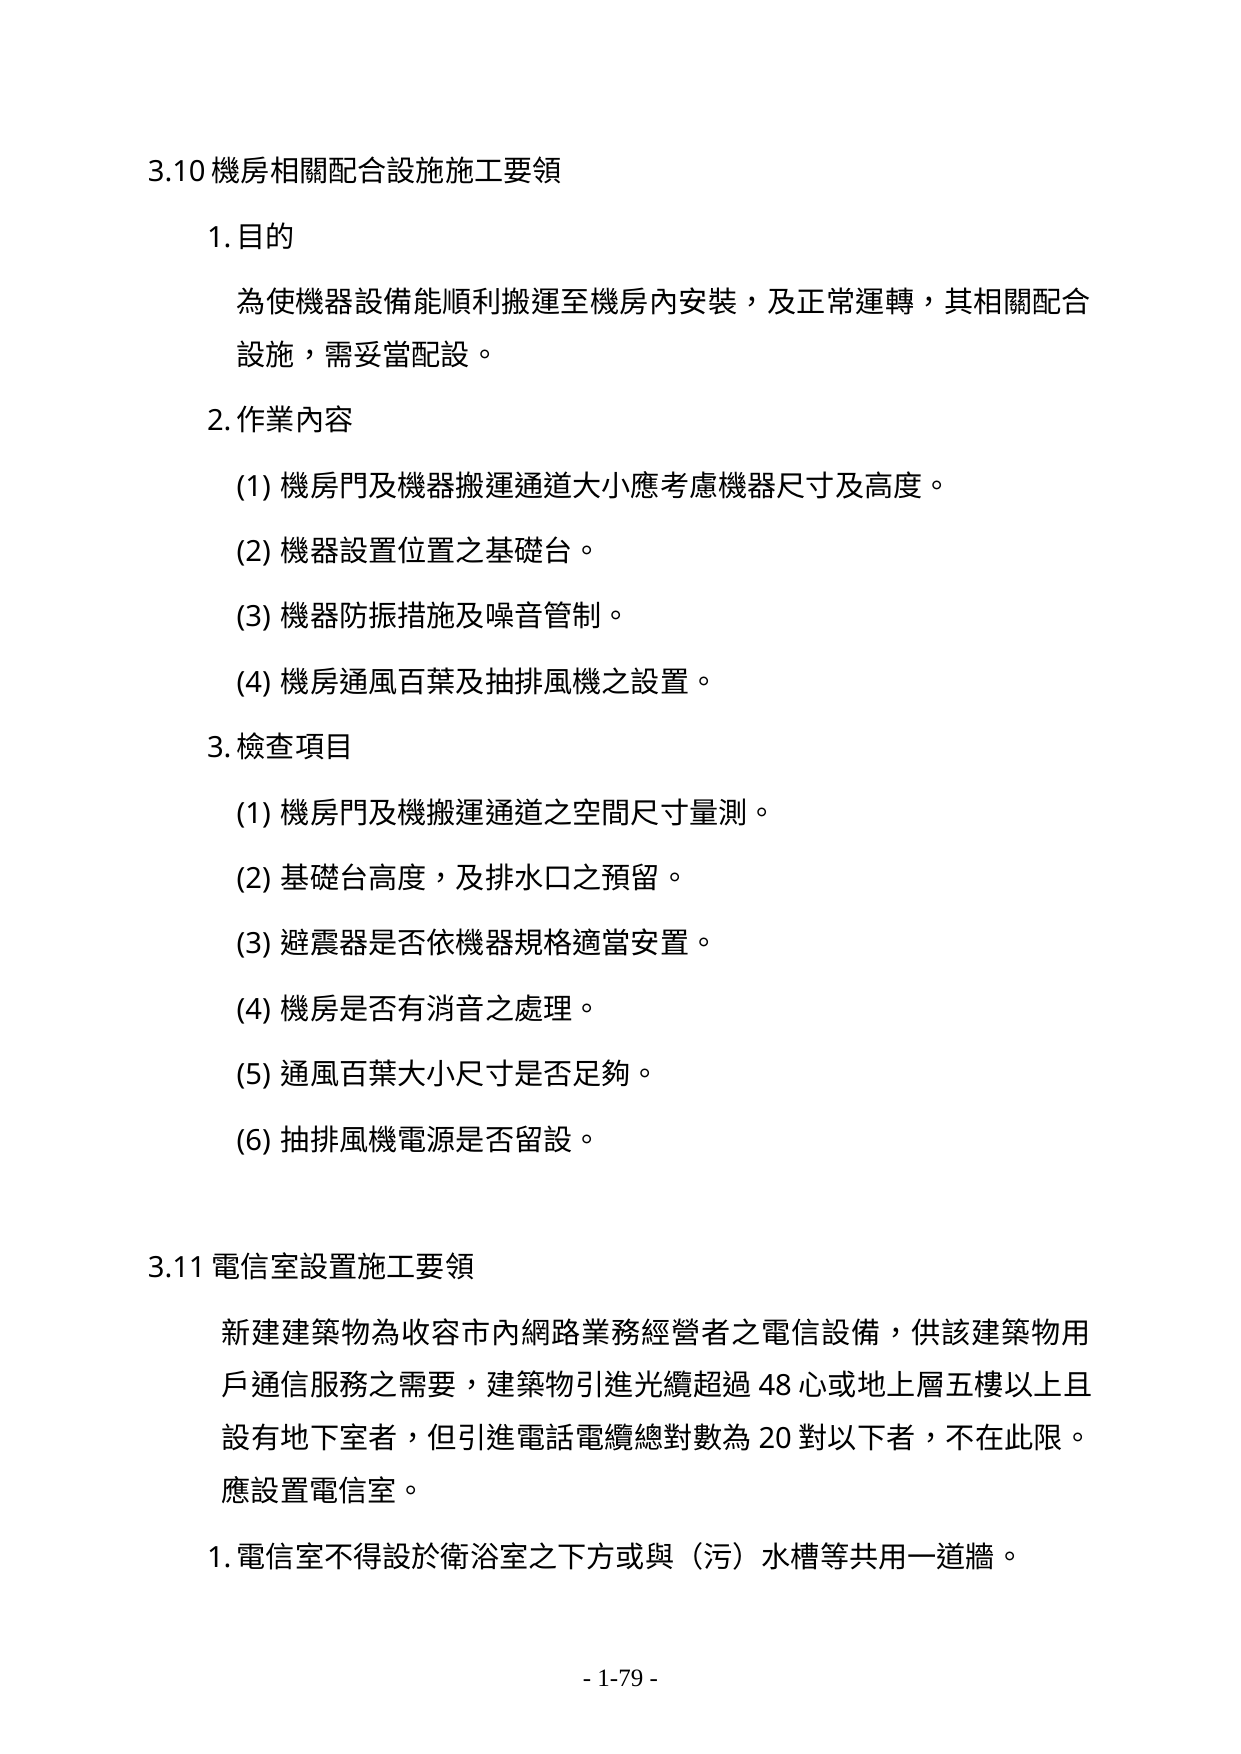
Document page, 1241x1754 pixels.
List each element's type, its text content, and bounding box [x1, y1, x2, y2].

text (3) 機器防振措施及噪音管制。 [236, 593, 1092, 635]
text (5) 通風百葉大小尺寸是否足夠。 [236, 1051, 1092, 1093]
subtitle 3.11電信室設置施工要領 [148, 1244, 1092, 1286]
text 為使機器設備能順利搬運至機房內安裝，及正常運轉，其相關配合設施，需妥當配設。 [236, 278, 1092, 374]
subtitle 1. 目的 [207, 213, 1092, 256]
subtitle 3. 檢查項目 [207, 724, 1092, 766]
subtitle 3.10機房相關配合設施施工要領 [148, 148, 1092, 190]
text (1) 機房門及機搬運通道之空間尺寸量測。 [236, 789, 1092, 832]
text (4) 機房是否有消音之處理。 [236, 985, 1092, 1028]
subtitle 1. 電信室不得設於衛浴室之下方或與（污）水槽等共用一道牆。 [207, 1533, 1092, 1576]
text (3) 避震器是否依機器規格適當安置。 [236, 920, 1092, 962]
text (2) 機器設置位置之基礎台。 [236, 527, 1092, 570]
text 新建建築物為收容市內網路業務經營者之電信設備，供該建築物用戶通信服務之需要，建築物引進光纜超過48心或地上層五樓以上且設有地下室者，但引進電話電纜總對數為20對以下者，不在此限。應設置電信室。 [221, 1309, 1092, 1510]
text (6) 抽排風機電源是否留設。 [236, 1116, 1092, 1159]
text (2) 基礎台高度，及排水口之預留。 [236, 854, 1092, 897]
text (1) 機房門及機器搬運通道大小應考慮機器尺寸及高度。 [236, 462, 1092, 504]
text (4) 機房通風百葉及抽排風機之設置。 [236, 658, 1092, 701]
subtitle 2. 作業內容 [207, 397, 1092, 439]
